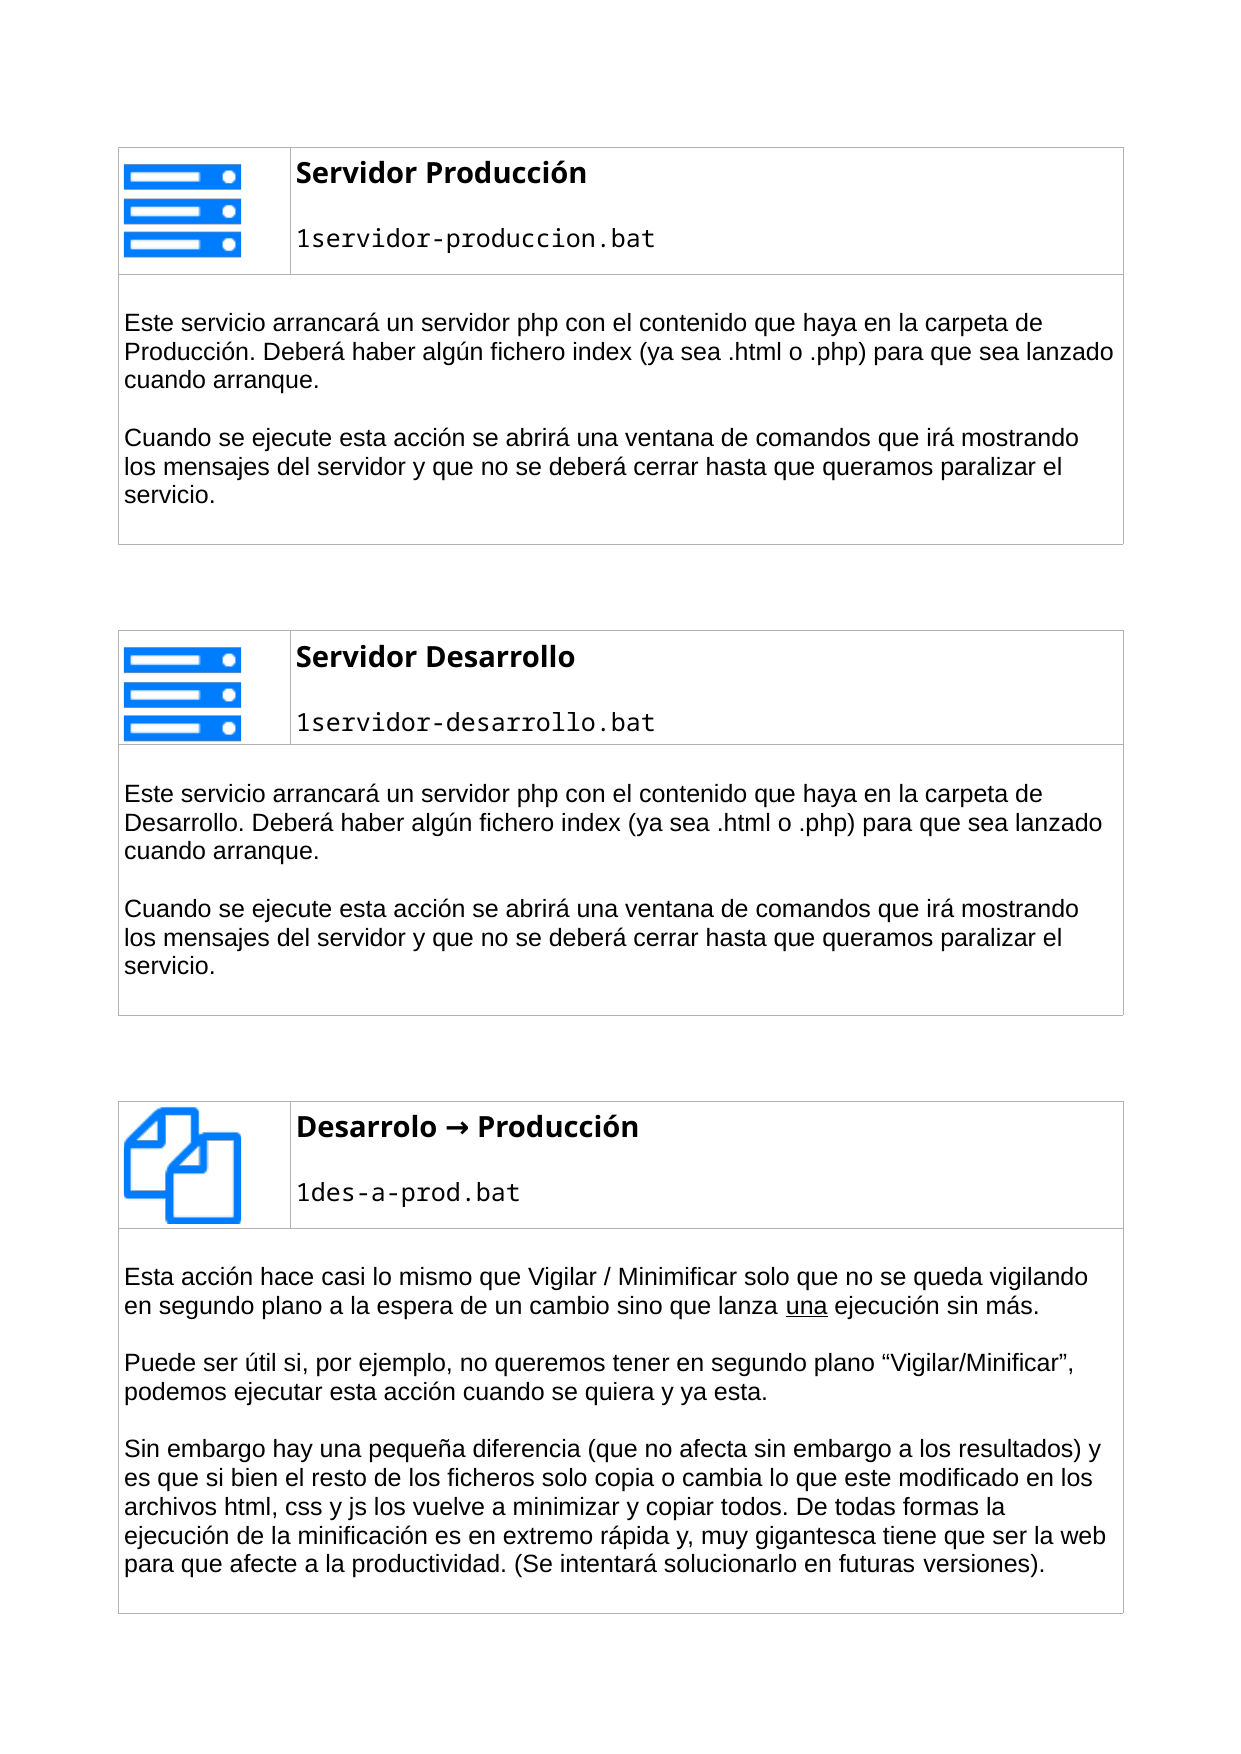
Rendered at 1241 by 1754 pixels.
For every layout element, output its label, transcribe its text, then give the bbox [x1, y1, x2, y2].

table_header [119, 631, 290, 744]
picture [123, 1106, 242, 1224]
table_header Servidor Desarrollo 1servidor-desarrollo.bat [291, 631, 1123, 744]
table_cell Este servicio arrancará un servidor php con el contenido que haya en la carpeta de Desarrollo. Deberá haber algún fichero index (ya sea .html o .php) para que sea lanzado cuando arranque. Cuando se ejecute esta acción se abrirá una ventana de comandos que irá mostrando los mensajes del servidor y que no se deberá cerrar hasta que queramos paralizar el servicio. [119, 745, 1123, 1014]
table_header Servidor Producción 1servidor-produccion.bat [291, 148, 1123, 273]
table_header [119, 148, 290, 273]
table_cell Este servicio arrancará un servidor php con el contenido que haya en la carpeta de Producción. Deberá haber algún fichero index (ya sea .html o .php) para que sea lanzado cuando arranque. Cuando se ejecute esta acción se abrirá una ventana de comandos que irá mostrando los mensajes del servidor y que no se deberá cerrar hasta que queramos paralizar el servicio. [119, 275, 1123, 544]
table_header Desarrolo → Producción 1des-a-prod.bat [291, 1102, 1123, 1227]
table_cell Esta acción hace casi lo mismo que Vigilar / Minimificar solo que no se queda vigilando en segundo plano a la espera de un cambio sino que lanza una ejecución sin más. Puede ser útil si, por ejemplo, no queremos tener en segundo plano “Vigilar/Minificar”, podemos ejecutar esta acción cuando se quiera y ya esta. Sin embargo hay una pequeña diferencia (que no afecta sin embargo a los resultados) y es que si bien el resto de los ficheros solo copia o cambia lo que este modificado en los archivos html, css y js los vuelve a minimizar y copiar todos. De todas formas la ejecución de la minificación es en extremo rápida y, muy gigantesca tiene que ser la web para que afecte a la productividad. (Se intentará solucionarlo en futuras versiones). [119, 1229, 1123, 1613]
picture [123, 152, 242, 270]
picture [123, 636, 242, 754]
table_header [119, 1102, 290, 1227]
